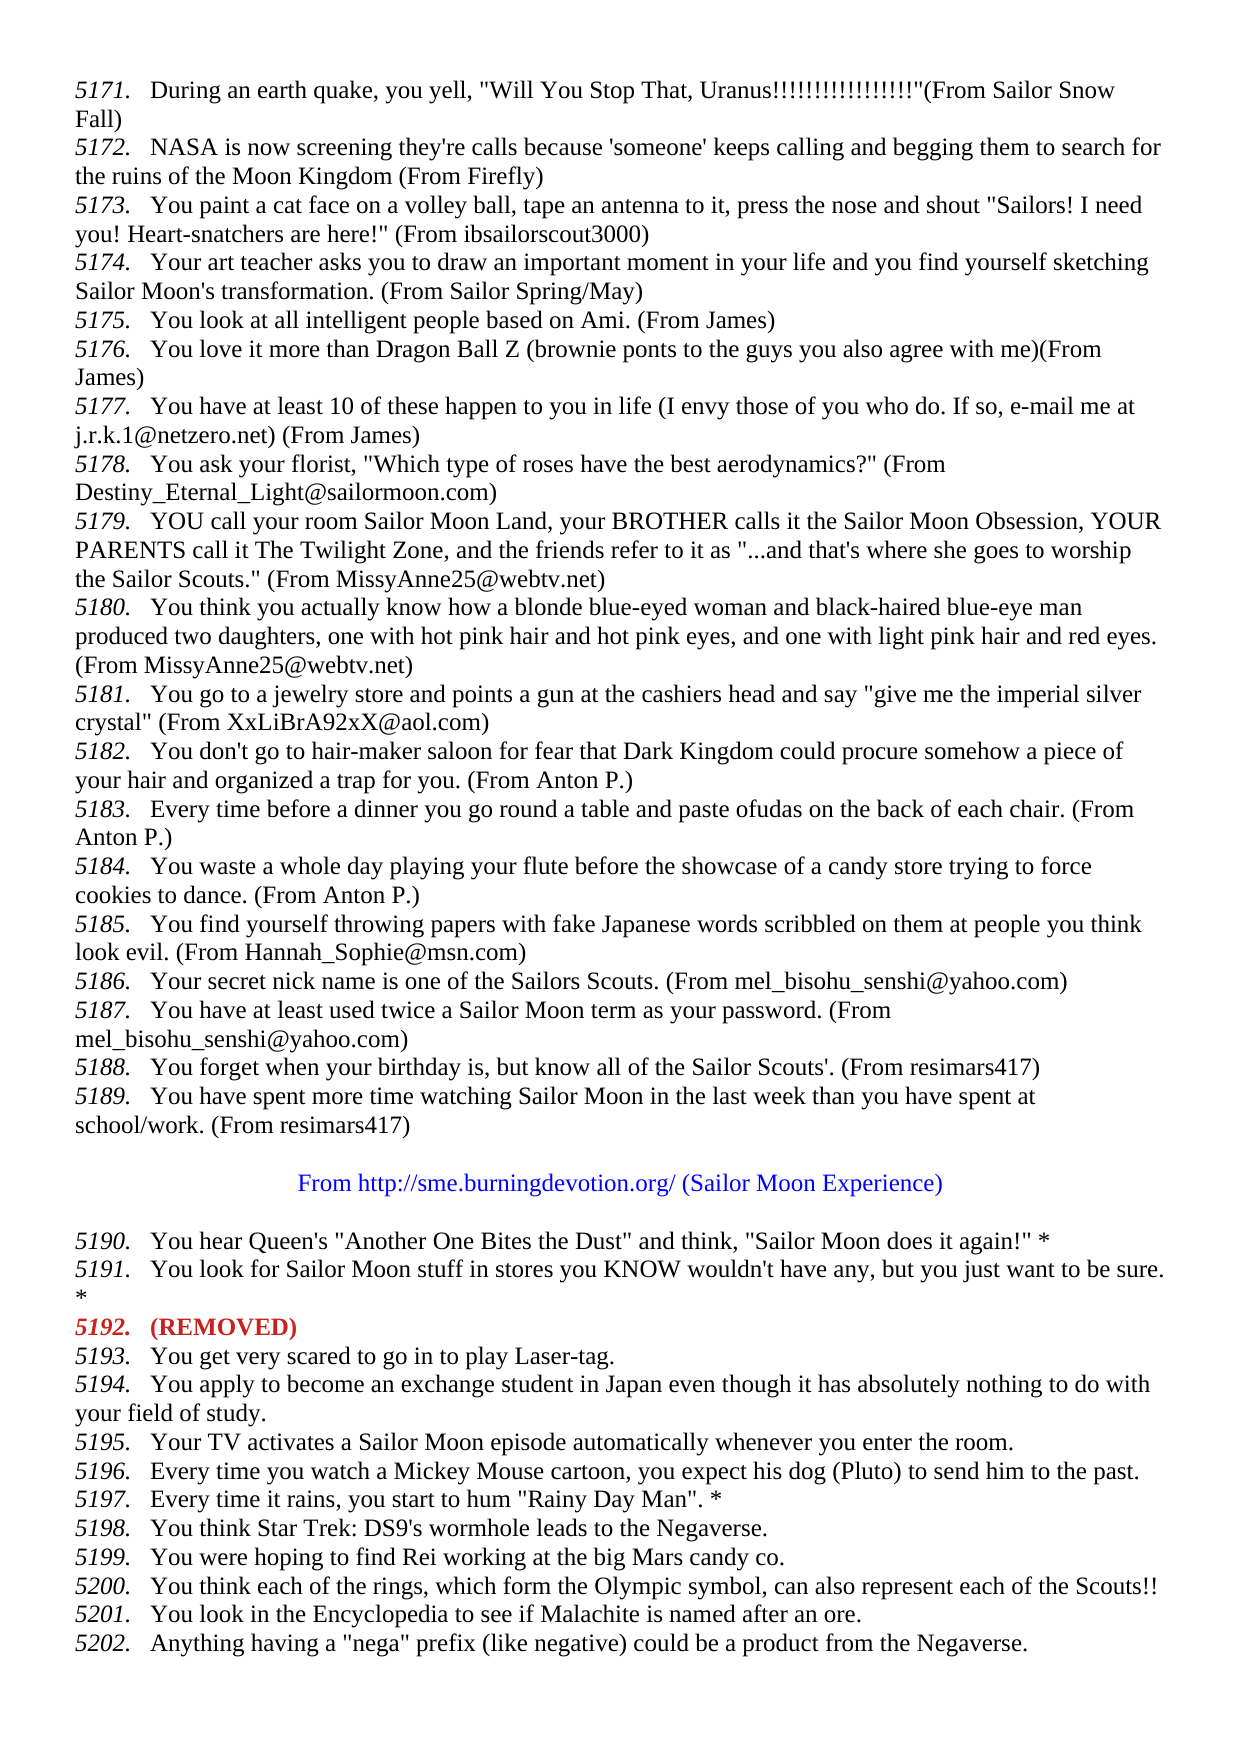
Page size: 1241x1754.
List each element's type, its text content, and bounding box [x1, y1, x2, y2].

list NASA is now screening they're calls because 'someone' keeps calling and begging them to search for the ruins of the Moon Kingdom (From Firefly) [75, 132, 1165, 190]
list You forget when your birthday is, but know all of the Sailor Scouts'. (From resimars417) [75, 1052, 1165, 1081]
list You look in the Encyclopedia to see if Malachite is named after an ore. [75, 1599, 1165, 1628]
list Anything having a "nega" prefix (like negative) could be a product from the Negaverse. [75, 1628, 1165, 1657]
list You were hoping to find Rei working at the big Mars candy co. [75, 1542, 1165, 1571]
list You have at least used twice a Sailor Moon term as your password. (From mel_bisohu_senshi@yahoo.com) [75, 995, 1165, 1052]
list You think each of the rings, which form the Olympic symbol, can also represent each of the Scouts!! [75, 1571, 1165, 1599]
list You look for Sailor Moon stuff in stores you KNOW wouldn't have any, but you just want to be sure. * [75, 1254, 1165, 1312]
list Your TV activates a Sailor Moon episode automatically whenever you enter the room. [75, 1427, 1165, 1456]
list You paint a cat face on a volley ball, tape an antenna to it, press the nose and shout "Sailors! I need you! Heart-snatchers are here!" (From ibsailorscout3000) [75, 190, 1165, 247]
list You look at all intelligent people based on Ami. (From James) [75, 305, 1165, 334]
list Every time it rains, you start to hum "Rainy Day Man". * [75, 1484, 1165, 1513]
list You go to a jewelry store and points a gun at the cashiers head and say "give me the imperial silver crystal" (From XxLiBrA92xX@aol.com) [75, 679, 1165, 736]
list Every time you watch a Mickey Mouse cartoon, you expect his dog (Pluto) to send him to the past. [75, 1456, 1165, 1484]
list You love it more than Dragon Ball Z (brownie ponts to the guys you also agree with me)(From James) [75, 334, 1165, 391]
list You don't go to hair-maker saloon for fear that Dark Kingdom could procure somehow a piece of your hair and organized a trap for you. (From Anton P.) [75, 736, 1165, 794]
list You hear Queen's "Another One Bites the Dust" and think, "Sailor Moon does it again!" * [75, 1226, 1165, 1254]
list Your art teacher asks you to draw an important moment in your life and you find yourself sketching Sailor Moon's transformation. (From Sailor Spring/May) [75, 247, 1165, 305]
list You waste a whole day playing your flute before the showcase of a candy store trying to force cookies to dance. (From Anton P.) [75, 851, 1165, 909]
list You find yourself throwing papers with fake Japanese words scribbled on them at people you think look evil. (From Hannah_Sophie@msn.com) [75, 909, 1165, 966]
list You have at least 10 of these happen to you in life (I envy those of you who do. If so, e-mail me at j.r.k.1@netzero.net) (From James) [75, 391, 1165, 449]
list During an earth quake, you yell, "Will You Stop That, Uranus!!!!!!!!!!!!!!!!!"(From Sailor Snow Fall) [75, 75, 1165, 132]
list You have spent more time watching Sailor Moon in the last week than you have spent at school/work. (From resimars417) [75, 1081, 1165, 1139]
list Your secret nick name is one of the Sailors Scouts. (From mel_bisohu_senshi@yahoo.com) [75, 966, 1165, 995]
list You apply to become an exchange student in Japan even though it has absolutely nothing to do with your field of study. [75, 1369, 1165, 1427]
list You ask your florist, "Which type of roses have the best aerodynamics?" (From Destiny_Eternal_Light@sailormoon.com) [75, 449, 1165, 506]
list YOU call your room Sailor Moon Land, your BROTHER calls it the Sailor Moon Obsession, YOUR PARENTS call it The Twilight Zone, and the friends refer to it as "...and that's where she goes to worship the Sailor Scouts." (From MissyAnne25@webtv.net) [75, 506, 1165, 592]
text From http://sme.burningdevotion.org/ (Sailor Moon Experience) [75, 1168, 1165, 1197]
list Every time before a dinner you go round a table and paste ofudas on the back of each chair. (From Anton P.) [75, 794, 1165, 851]
list You get very scared to go in to play Laser-tag. [75, 1341, 1165, 1369]
list (REMOVED) [75, 1312, 1165, 1341]
list You think you actually know how a blonde blue-eyed woman and black-haired blue-eye man produced two daughters, one with hot pink hair and hot pink eyes, and one with light pink hair and red eyes. (From MissyAnne25@webtv.net) [75, 592, 1165, 679]
list You think Star Trek: DS9's wormhole leads to the Negaverse. [75, 1513, 1165, 1542]
